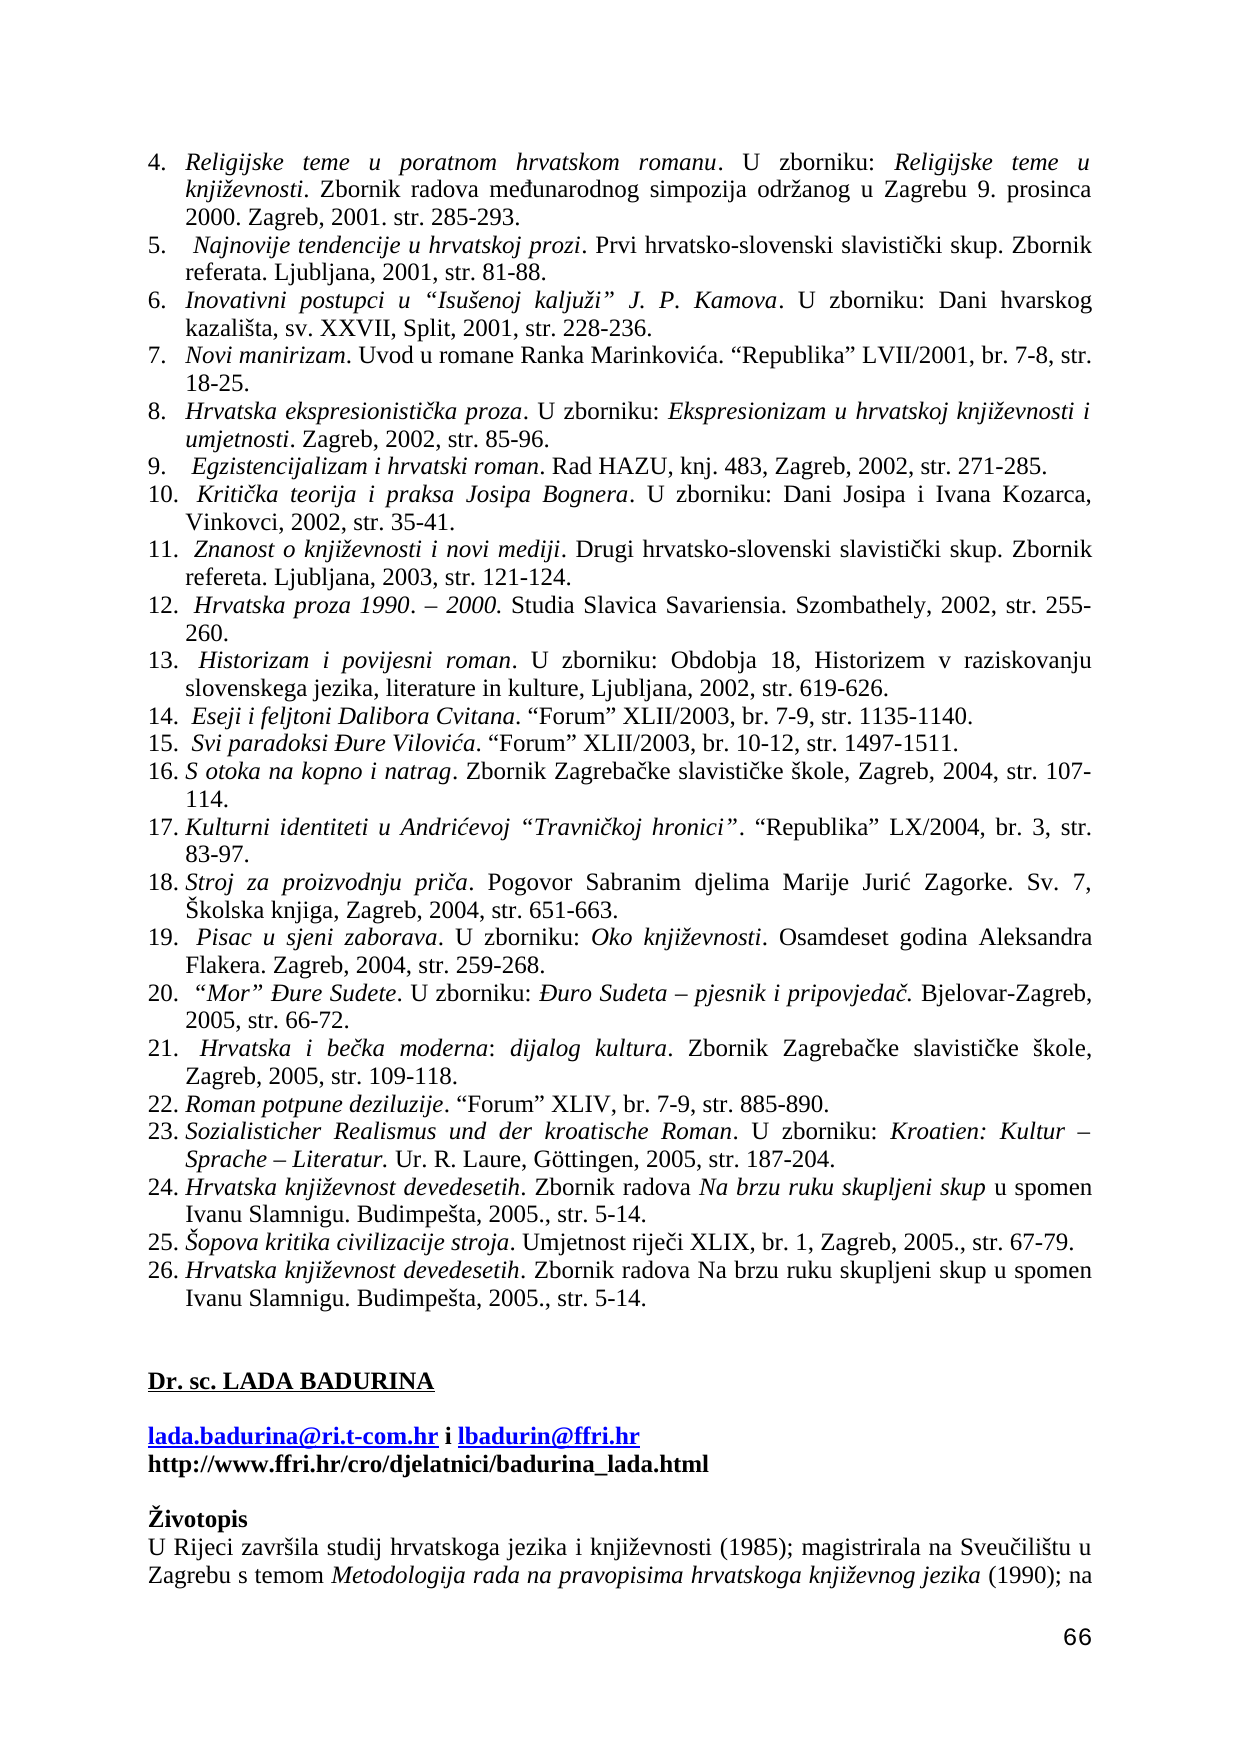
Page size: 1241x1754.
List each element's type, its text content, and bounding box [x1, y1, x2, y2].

list Kulturni identiteti u Andrićevoj “Travničkoj hronici”. “Republika” LX/2004, br. 3, str. 83-97. [148, 813, 1092, 868]
list Kritička teorija i praksa Josipa Bognera. U zborniku: Dani Josipa i Ivana Kozarca, Vinkovci, 2002, str. 35-41. [148, 480, 1092, 536]
list Roman potpune deziluzije. “Forum” XLIV, br. 7-9, str. 885-890. [148, 1090, 1092, 1117]
list Inovativni postupci u “Isušenoj kaljuži” J. P. Kamova. U zborniku: Dani hvarskog kazališta, sv. XXVII, Split, 2001, str. 228-236. [148, 286, 1092, 342]
list Šopova kritika civilizacije stroja. Umjetnost riječi XLIX, br. 1, Zagreb, 2005., str. 67-79. [148, 1228, 1092, 1256]
list “Mor” Đure Sudete. U zborniku: Đuro Sudeta – pjesnik i pripovjedač. Bjelovar-Zagreb, 2005, str. 66-72. [148, 979, 1092, 1034]
list Sozialisticher Realismus und der kroatische Roman. U zborniku: Kroatien: Kultur – Sprache – Literatur. Ur. R. Laure, Göttingen, 2005, str. 187-204. [148, 1117, 1092, 1173]
list Najnovije tendencije u hrvatskoj prozi. Prvi hrvatsko-slovenski slavistički skup. Zbornik referata. Ljubljana, 2001, str. 81-88. [148, 231, 1092, 286]
list Religijske teme u poratnom hrvatskom romanu. U zborniku: Religijske teme u književnosti. Zbornik radova međunarodnog simpozija održanog u Zagrebu 9. prosinca 2000. Zagreb, 2001. str. 285-293. [148, 148, 1092, 231]
list S otoka na kopno i natrag. Zbornik Zagrebačke slavističke škole, Zagreb, 2004, str. 107-114. [148, 757, 1092, 813]
list Stroj za proizvodnju priča. Pogovor Sabranim djelima Marije Jurić Zagorke. Sv. 7, Školska knjiga, Zagreb, 2004, str. 651-663. [148, 868, 1092, 923]
list Hrvatska i bečka moderna: dijalog kultura. Zbornik Zagrebačke slavističke škole, Zagreb, 2005, str. 109-118. [148, 1034, 1092, 1090]
list Egzistencijalizam i hrvatski roman. Rad HAZU, knj. 483, Zagreb, 2002, str. 271-285. [148, 452, 1092, 480]
list Hrvatska proza 1990. – 2000. Studia Slavica Savariensia. Szombathely, 2002, str. 255-260. [148, 591, 1092, 646]
text http://www.ffri.hr/cro/djelatnici/badurina_lada.html [148, 1450, 1092, 1478]
list Svi paradoksi Đure Vilovića. “Forum” XLII/2003, br. 10-12, str. 1497-1511. [148, 729, 1092, 757]
text Dr. sc. LADA BADURINA [148, 1367, 1092, 1394]
subtitle Životopis [148, 1505, 1092, 1533]
list Hrvatska književnost devedesetih. Zbornik radova Na brzu ruku skupljeni skup u spomen Ivanu Slamnigu. Budimpešta, 2005., str. 5-14. [148, 1256, 1092, 1311]
text U Rijeci završila studij hrvatskoga jezika i književnosti (1985); magistrirala na Sveučilištu u Zagrebu s temom Metodologija rada na pravopisima hrvatskoga književnog jezika (1990); na [148, 1533, 1092, 1588]
list Eseji i feljtoni Dalibora Cvitana. “Forum” XLII/2003, br. 7-9, str. 1135-1140. [148, 702, 1092, 729]
text lada.badurina@ri.t-com.hr i lbadurin@ffri.hr [148, 1422, 1092, 1450]
list Historizam i povijesni roman. U zborniku: Obdobja 18, Historizem v raziskovanju slovenskega jezika, literature in kulture, Ljubljana, 2002, str. 619-626. [148, 646, 1092, 702]
list Znanost o književnosti i novi mediji. Drugi hrvatsko-slovenski slavistički skup. Zbornik refereta. Ljubljana, 2003, str. 121-124. [148, 536, 1092, 591]
list Hrvatska književnost devedesetih. Zbornik radova Na brzu ruku skupljeni skup u spomen Ivanu Slamnigu. Budimpešta, 2005., str. 5-14. [148, 1173, 1092, 1228]
list Novi manirizam. Uvod u romane Ranka Marinkovića. “Republika” LVII/2001, br. 7-8, str. 18-25. [148, 342, 1092, 397]
list Hrvatska ekspresionistička proza. U zborniku: Ekspresionizam u hrvatskoj književnosti i umjetnosti. Zagreb, 2002, str. 85-96. [148, 397, 1092, 452]
list Pisac u sjeni zaborava. U zborniku: Oko književnosti. Osamdeset godina Aleksandra Flakera. Zagreb, 2004, str. 259-268. [148, 923, 1092, 979]
